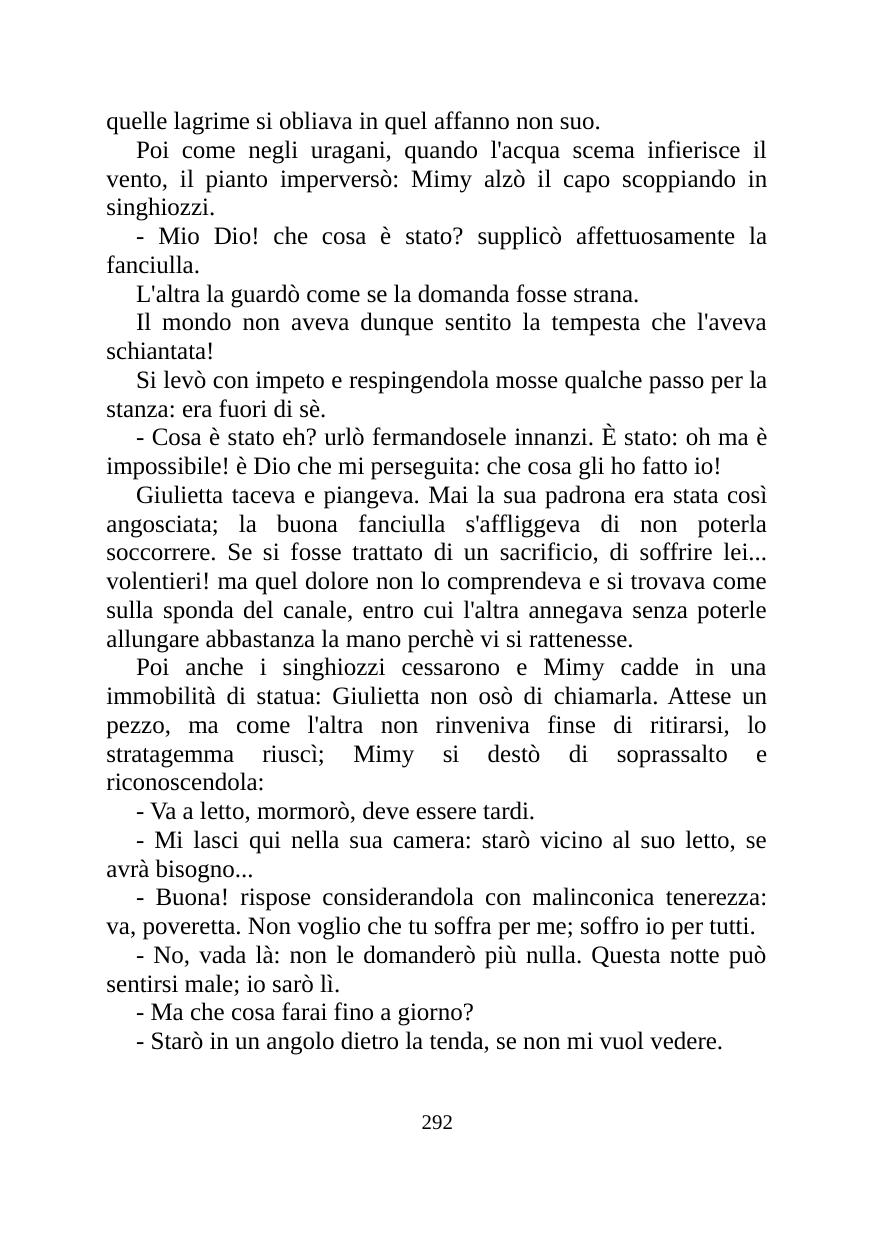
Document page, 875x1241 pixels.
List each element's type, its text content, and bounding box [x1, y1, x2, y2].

text L'altra la guardò come se la domanda fosse strana. [106, 279, 768, 307]
text - Cosa è stato eh? urlò fermandosele innanzi. È stato: oh ma è impossibile! è Dio che mi perseguita: che cosa gli ho fatto io! [106, 422, 768, 480]
text - Starò in un angolo dietro la tenda, se non mi vuol vedere. [106, 1026, 768, 1055]
text Il mondo non aveva dunque sentito la tempesta che l'aveva schiantata! [106, 307, 768, 365]
text - No, vada là: non le domanderò più nulla. Questa notte può sentirsi male; io sarò lì. [106, 940, 768, 997]
text - Ma che cosa farai fino a giorno? [106, 997, 768, 1026]
text Giulietta taceva e piangeva. Mai la sua padrona era stata così angosciata; la buona fanciulla s'affliggeva di non poterla soccorrere. Se si fosse trattato di un sacrificio, di soffrire lei... volentieri! ma quel dolore non lo comprendeva e si trovava come sulla sponda del canale, entro cui l'altra annegava senza poterle allungare abbastanza la mano perchè vi si rattenesse. [106, 480, 768, 652]
text - Buona! rispose considerandola con malinconica tenerezza: va, poveretta. Non voglio che tu soffra per me; soffro io per tutti. [106, 882, 768, 940]
text - Va a letto, mormorò, deve essere tardi. [106, 796, 768, 825]
text Poi anche i singhiozzi cessarono e Mimy cadde in una immobilità di statua: Giulietta non osò di chiamarla. Attese un pezzo, ma come l'altra non rinveniva finse di ritirarsi, lo stratagemma riuscì; Mimy si destò di soprassalto e riconoscendola: [106, 652, 768, 796]
text quelle lagrime si obliava in quel affanno non suo. [106, 106, 768, 135]
text - Mi lasci qui nella sua camera: starò vicino al suo letto, se avrà bisogno... [106, 825, 768, 882]
text Poi come negli uragani, quando l'acqua scema infierisce il vento, il pianto imperversò: Mimy alzò il capo scoppiando in singhiozzi. [106, 135, 768, 221]
text - Mio Dio! che cosa è stato? supplicò affettuosamente la fanciulla. [106, 221, 768, 279]
text Si levò con impeto e respingendola mosse qualche passo per la stanza: era fuori di sè. [106, 365, 768, 422]
